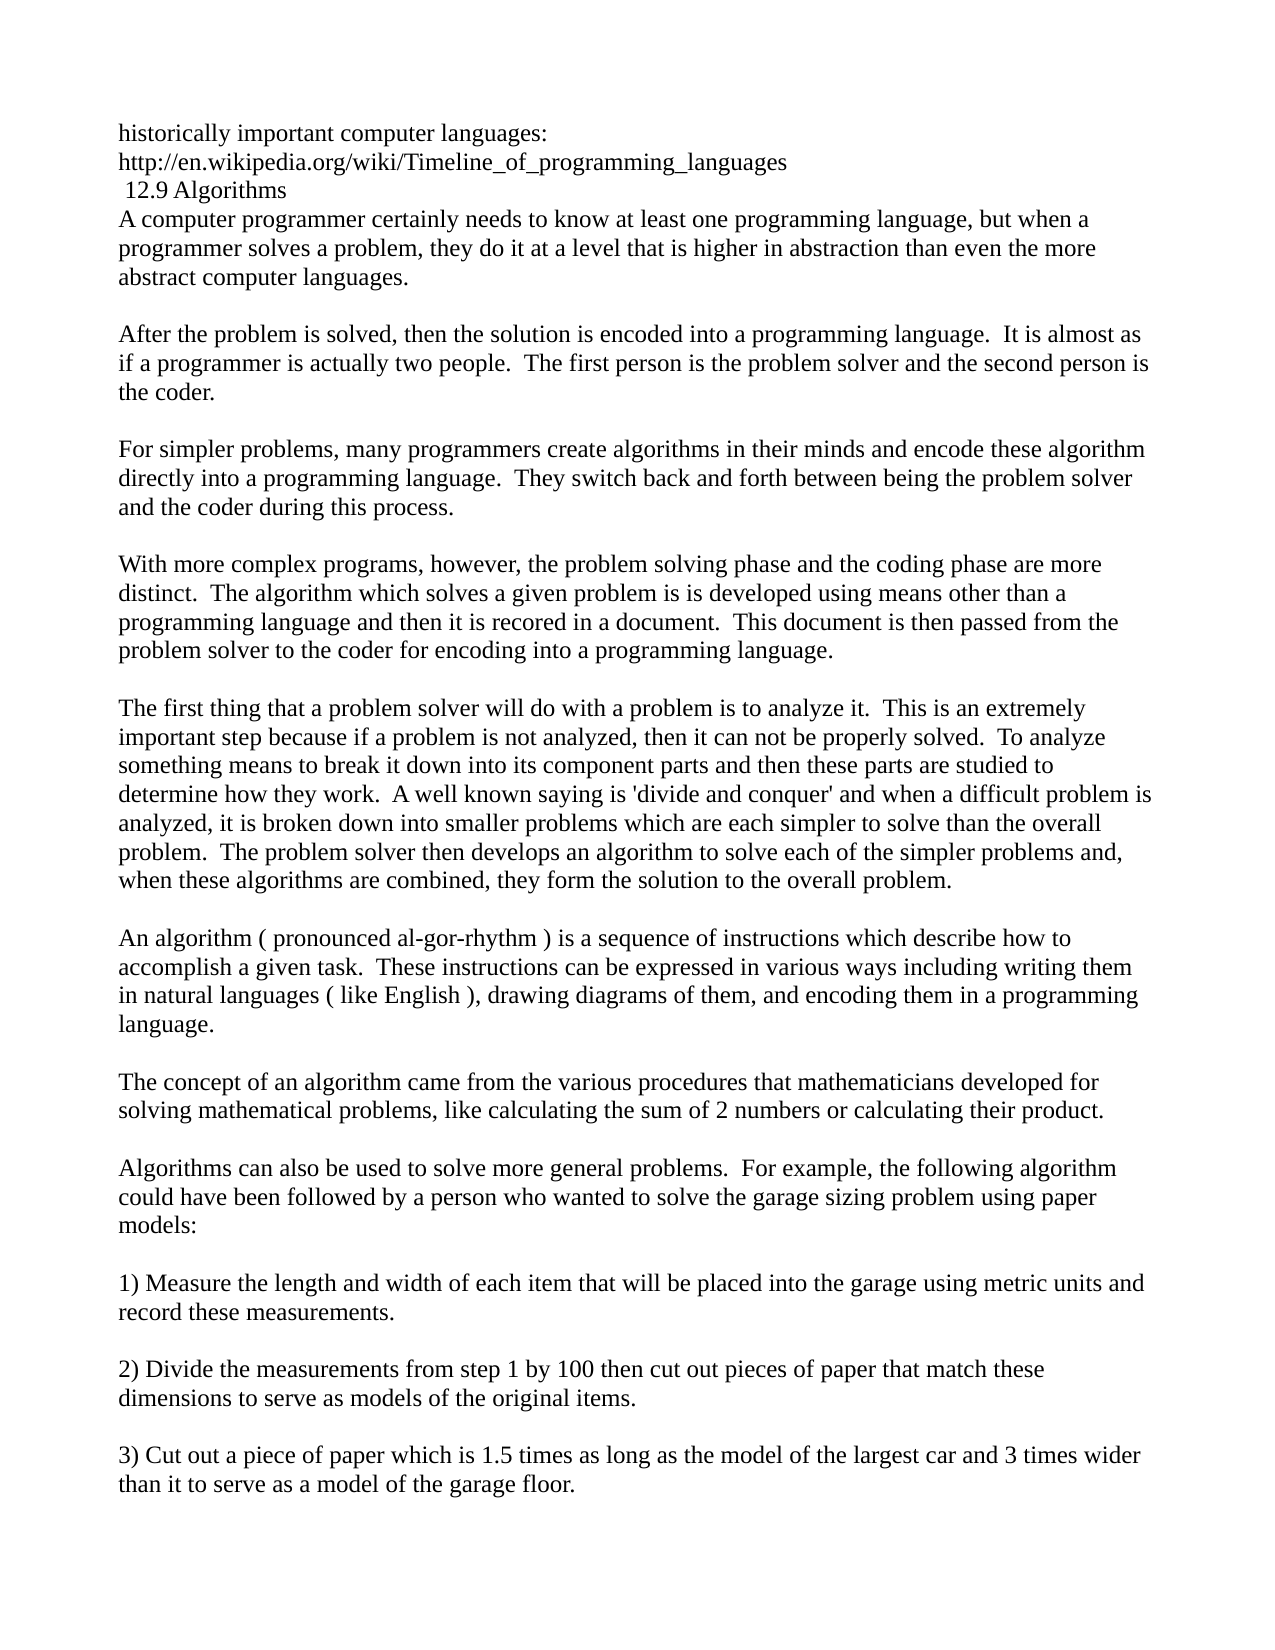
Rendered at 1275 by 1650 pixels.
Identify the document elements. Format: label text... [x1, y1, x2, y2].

text 1) Measure the length and width of each item that will be placed into the garage using metric units and record these measurements. [118, 1268, 1157, 1326]
text With more complex programs, however, the problem solving phase and the coding phase are more distinct. The algorithm which solves a given problem is is developed using means other than a programming language and then it is recored in a document. This document is then passed from the problem solver to the coder for encoding into a programming language. [118, 549, 1157, 664]
text After the problem is solved, then the solution is encoded into a programming language. It is almost as if a programmer is actually two people. The first person is the problem solver and the second person is the coder. [118, 319, 1157, 406]
text A computer programmer certainly needs to know at least one programming language, but when a programmer solves a problem, they do it at a level that is higher in abstraction than even the more abstract computer languages. [118, 204, 1157, 291]
text Algorithms can also be used to solve more general problems. For example, the following algorithm could have been followed by a person who wanted to solve the garage sizing problem using paper models: [118, 1153, 1157, 1239]
text historically important computer languages: http://en.wikipedia.org/wiki/Timeline_of_programming_languages [118, 118, 1157, 176]
text The concept of an algorithm came from the various procedures that mathematicians developed for solving mathematical problems, like calculating the sum of 2 numbers or calculating their product. [118, 1067, 1157, 1124]
text The first thing that a problem solver will do with a problem is to analyze it. This is an extremely important step because if a problem is not analyzed, then it can not be properly solved. To analyze something means to break it down into its component parts and then these parts are studied to determine how they work. A well known saying is 'divide and conquer' and when a difficult problem is analyzed, it is broken down into smaller problems which are each simpler to solve than the overall problem. The problem solver then develops an algorithm to solve each of the simpler problems and, when these algorithms are combined, they form the solution to the overall problem. [118, 693, 1157, 894]
text 2) Divide the measurements from step 1 by 100 then cut out pieces of paper that match these dimensions to serve as models of the original items. [118, 1354, 1157, 1412]
text 12.9 Algorithms [118, 176, 1157, 204]
text For simpler problems, many programmers create algorithms in their minds and encode these algorithm directly into a programming language. They switch back and forth between being the problem solver and the coder during this process. [118, 434, 1157, 521]
text 3) Cut out a piece of paper which is 1.5 times as long as the model of the largest car and 3 times wider than it to serve as a model of the garage floor. [118, 1441, 1157, 1498]
text An algorithm ( pronounced al-gor-rhythm ) is a sequence of instructions which describe how to accomplish a given task. These instructions can be expressed in various ways including writing them in natural languages ( like English ), drawing diagrams of them, and encoding them in a programming language. [118, 923, 1157, 1038]
